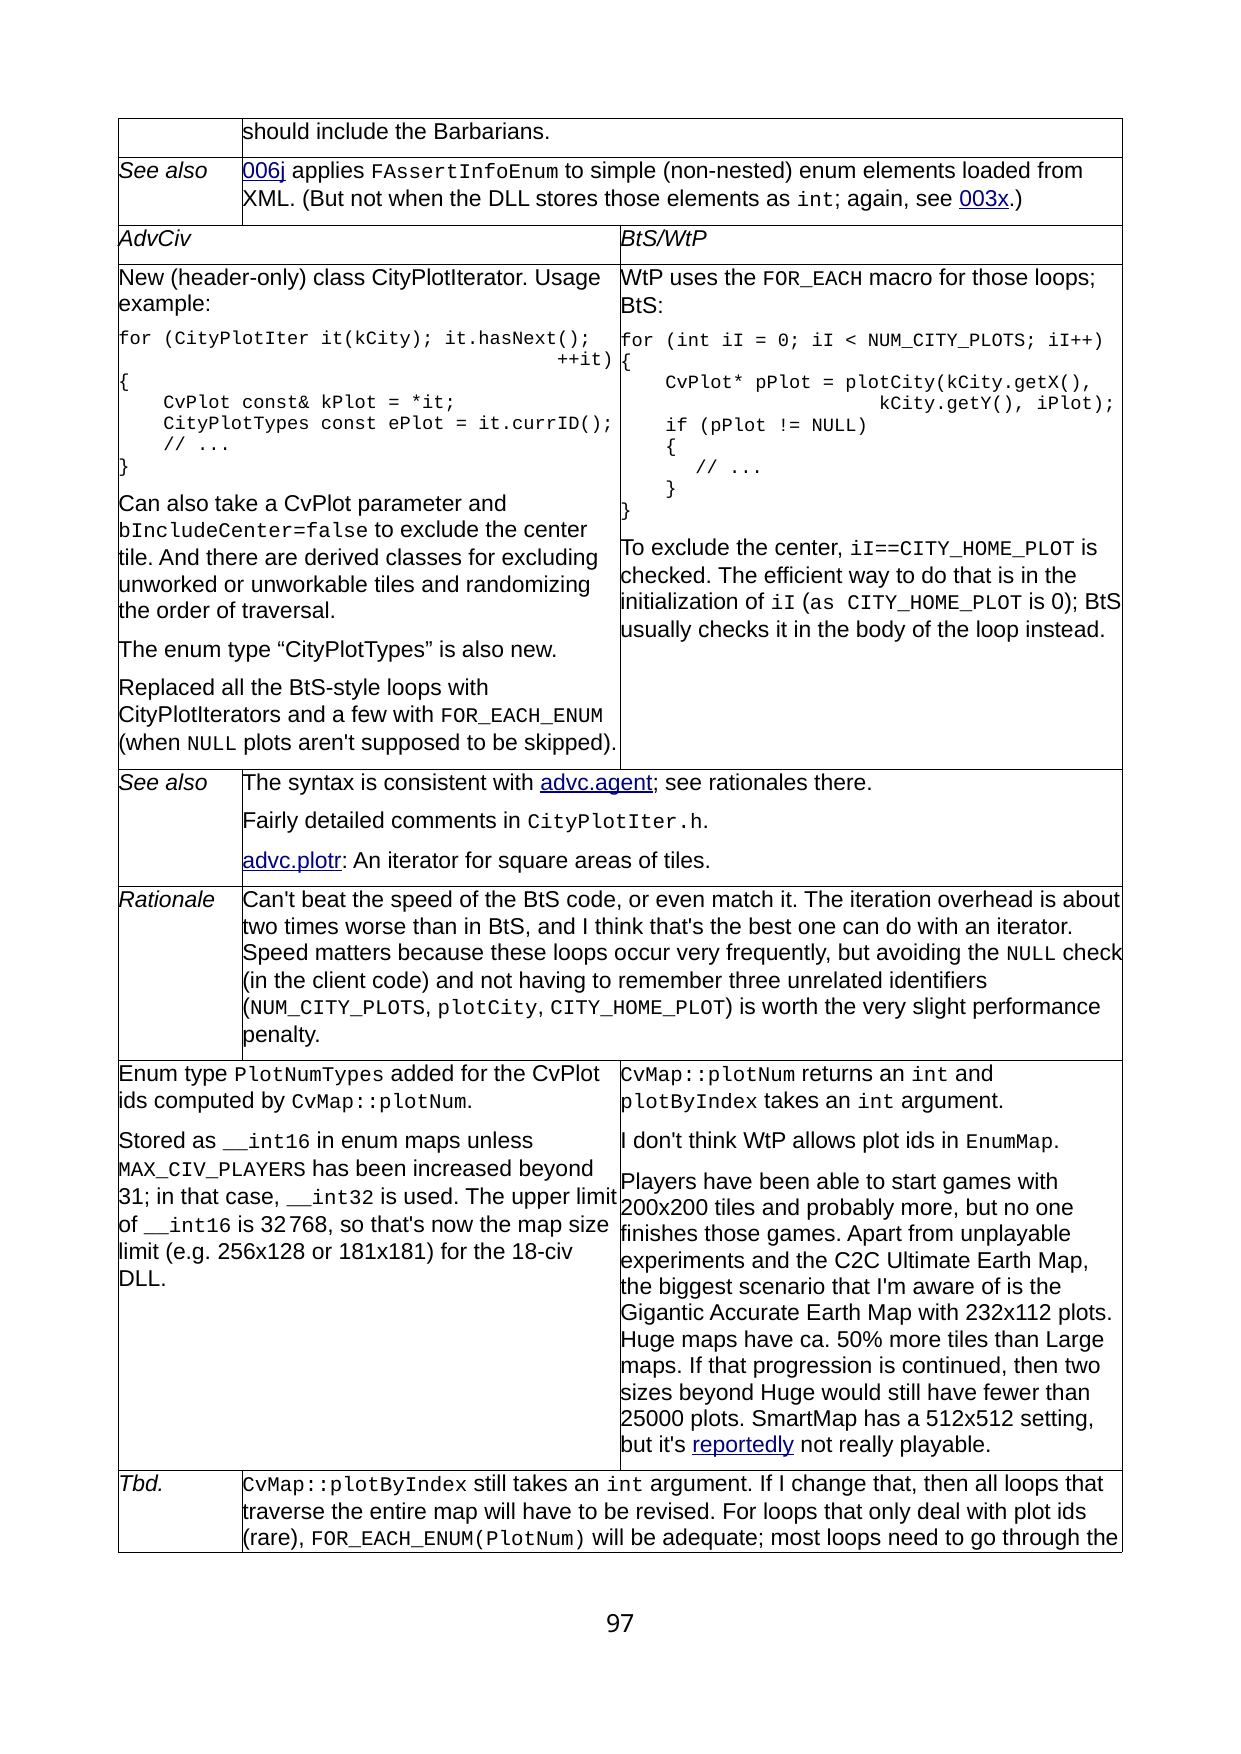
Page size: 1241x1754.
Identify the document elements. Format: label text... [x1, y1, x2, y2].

table_cell WtP uses the FOR_EACH macro for those loops; BtS: for (int iI = 0; iI < NUM_CITY_PLOTS; iI++) { CvPlot* pPlot = plotCity(kCity.getX(), kCity.getY(), iPlot); if (pPlot != NULL) { // ... } } To exclude the center, iI==CITY_HOME_PLOT is checked. The efficient way to do that is in the initialization of iI (as CITY_HOME_PLOT is 0); BtS usually checks it in the body of the loop instead. [621, 265, 1122, 768]
table_cell See also [119, 770, 242, 886]
table_cell The syntax is consistent with advc.agent; see rationales there. Fairly detailed comments in CityPlotIter.h. advc.plotr: An iterator for square areas of tiles. [243, 770, 1122, 886]
table_cell should include the Barbarians. [243, 119, 1122, 157]
table_cell [119, 119, 242, 157]
table_cell CvMap::plotNum returns an int and plotByIndex takes an int argument. I don't think WtP allows plot ids in EnumMap. Players have been able to start games with 200x200 tiles and probably more, but no one finishes those games. Apart from unplayable experiments and the C2C Ultimate Earth Map, the biggest scenario that I'm aware of is the Gigantic Accurate Earth Map with 232x112 plots. Huge maps have ca. 50% more tiles than Large maps. If that progression is continued, then two sizes beyond Huge would still have fewer than 25000 plots. SmartMap has a 512x512 setting, but it's reportedly not really playable. [621, 1061, 1122, 1470]
table_cell AdvCiv [119, 226, 620, 264]
table_cell CvMap::plotByIndex still takes an int argument. If I change that, then all loops that traverse the entire map will have to be revised. For loops that only deal with plot ids (rare), FOR_EACH_ENUM(PlotNum) will be adequate; most loops need to go through the [243, 1471, 1122, 1552]
table_cell BtS/WtP [621, 226, 1122, 264]
table_cell New (header-only) class CityPlotIterator. Usage example: for (CityPlotIter it(kCity); it.hasNext(); ++it) { CvPlot const& kPlot = *it; CityPlotTypes const ePlot = it.currID(); // ... } Can also take a CvPlot parameter and bIncludeCenter=false to exclude the center tile. And there are derived classes for excluding unworked or unworkable tiles and randomizing the order of traversal. The enum type “CityPlotTypes” is also new. Replaced all the BtS-style loops with CityPlotIterators and a few with FOR_EACH_ENUM (when NULL plots aren't supposed to be skipped). [119, 265, 620, 768]
table_cell Rationale [119, 887, 242, 1059]
table_cell 006j applies FAssertInfoEnum to simple (non-nested) enum elements loaded from XML. (But not when the DLL stores those elements as int; again, see 003x.) [243, 158, 1122, 225]
table_cell See also [119, 158, 242, 225]
table_cell Enum type PlotNumTypes added for the CvPlot ids computed by CvMap::plotNum. Stored as __int16 in enum maps unless MAX_CIV_PLAYERS has been increased beyond 31; in that case, __int32 is used. The upper limit of __int16 is 32 768, so that's now the map size limit (e.g. 256x128 or 181x181) for the 18-civ DLL. [119, 1061, 620, 1470]
table_cell Tbd. [119, 1471, 242, 1552]
table_cell Can't beat the speed of the BtS code, or even match it. The iteration overhead is about two times worse than in BtS, and I think that's the best one can do with an iterator. Speed matters because these loops occur very frequently, but avoiding the NULL check (in the client code) and not having to remember three unrelated identifiers (NUM_CITY_PLOTS, plotCity, CITY_HOME_PLOT) is worth the very slight performance penalty. [243, 887, 1122, 1059]
